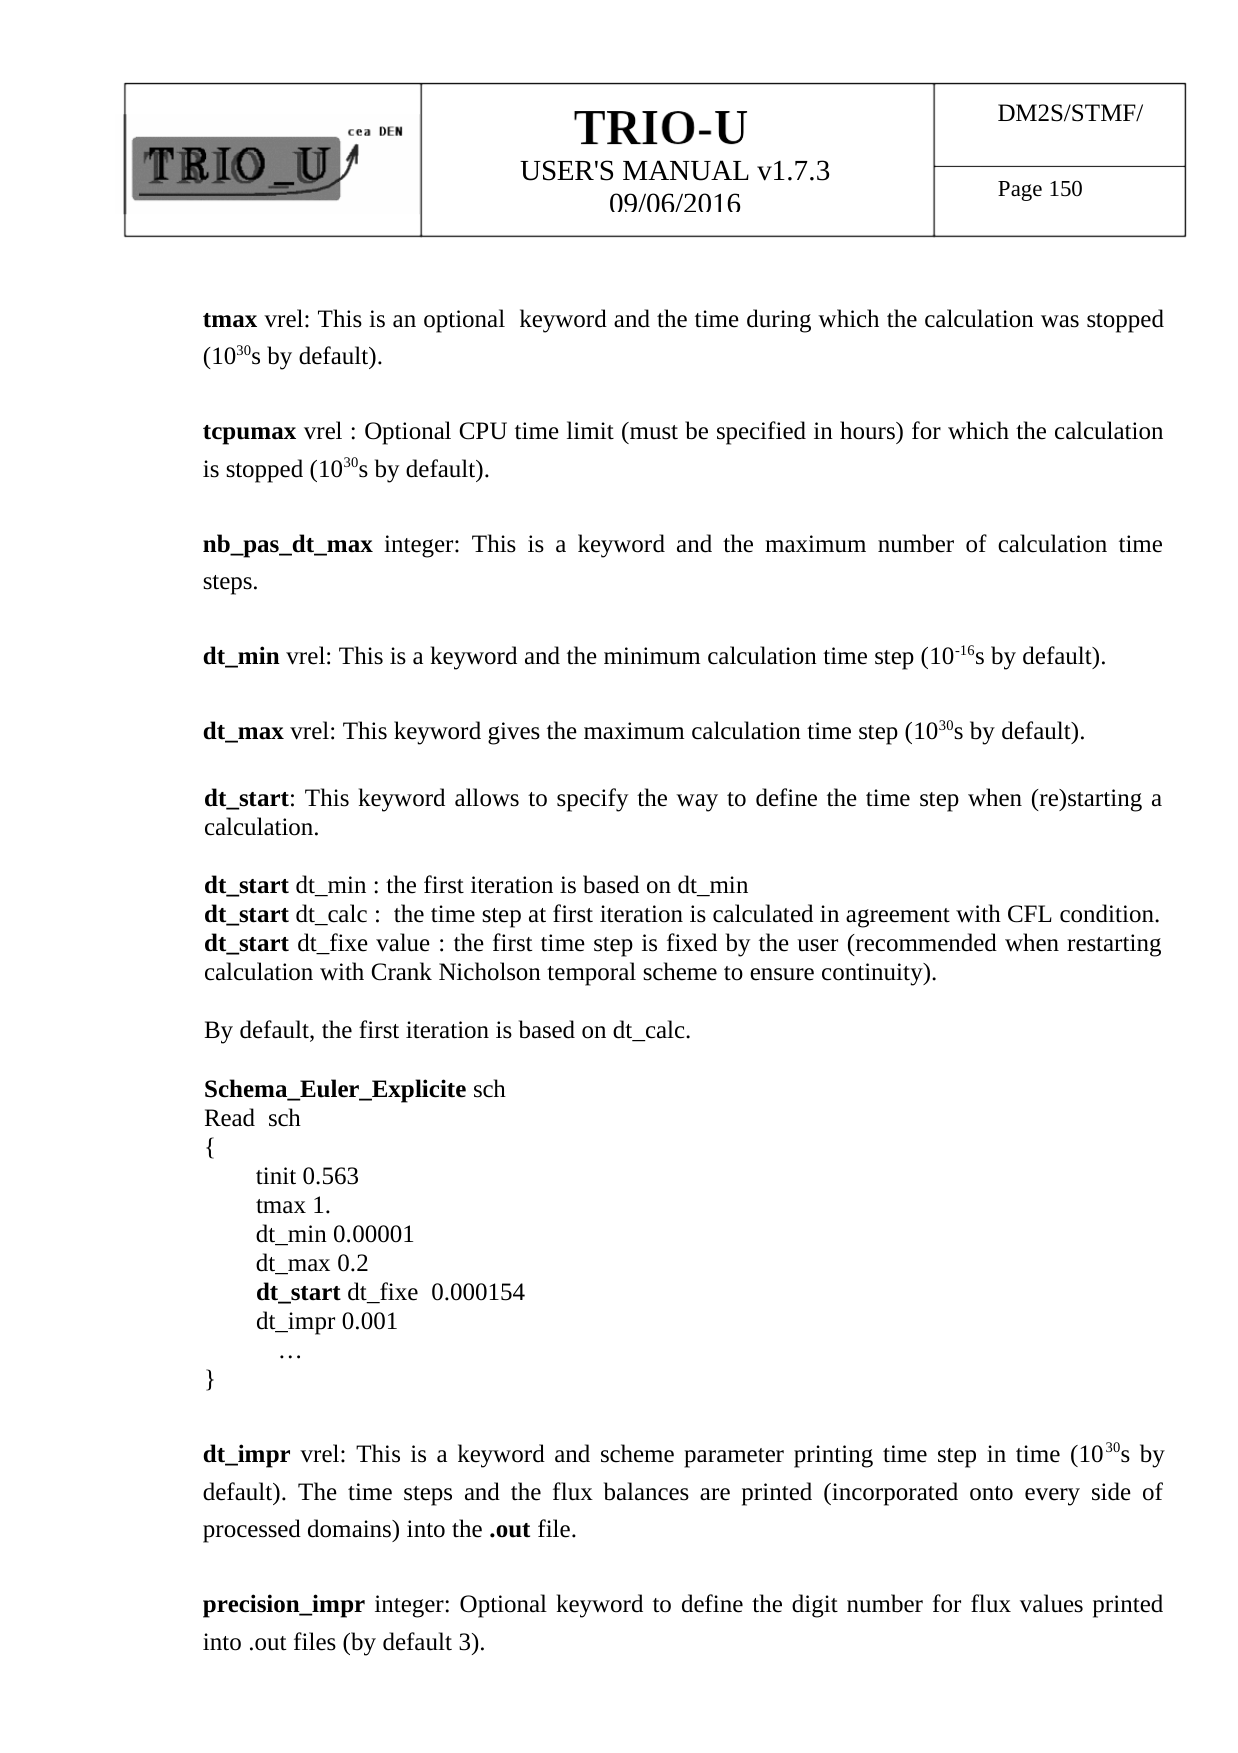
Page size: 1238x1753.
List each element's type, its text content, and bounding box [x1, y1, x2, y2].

text Read sch [204, 1102, 1164, 1132]
text tcpumax vrel : Optional CPU time limit (must be specified in hours) for which the calculation is stopped (1030s by default). [203, 408, 1165, 483]
text dt_impr vrel: This is a keyword and scheme parameter printing time step in time (1030s by default). The time steps and the flux balances are printed (incorporated onto every side of processed domains) into the .out file. [203, 1431, 1165, 1543]
text By default, the first iteration is based on dt_calc. [204, 1015, 1164, 1044]
text tinit 0.563 [204, 1161, 1164, 1190]
text dt_start dt_fixe 0.000154 [204, 1277, 1164, 1306]
text dt_start dt_calc : the time step at first iteration is calculated in agreement with CFL condition. [204, 899, 1164, 928]
text dt_start dt_fixe value : the first time step is fixed by the user (recommended when restarting calculation with Crank Nicholson temporal scheme to ensure continuity). [204, 928, 1164, 986]
text dt_start dt_min : the first iteration is based on dt_min [204, 870, 1164, 899]
text { [204, 1132, 1164, 1161]
text precision_impr integer: Optional keyword to define the digit number for flux values printed into .out files (by default 3). [203, 1581, 1165, 1656]
text dt_impr 0.001 [204, 1306, 1164, 1335]
text dt_max vrel: This keyword gives the maximum calculation time step (1030s by default). [203, 708, 1165, 745]
text dt_max 0.2 [204, 1248, 1164, 1277]
text dt_start: This keyword allows to specify the way to define the time step when (re)starting a calculation. [204, 783, 1164, 841]
text } [204, 1364, 1164, 1393]
text dt_min vrel: This is a keyword and the minimum calculation time step (10-16s by default). [203, 633, 1165, 670]
text nb_pas_dt_max integer: This is a keyword and the maximum number of calculation time steps. [203, 520, 1165, 595]
text … [204, 1335, 1164, 1364]
text Schema_Euler_Explicite sch [204, 1073, 1164, 1102]
text tmax vrel: This is an optional keyword and the time during which the calculation was stopped (1030s by default). [203, 295, 1165, 370]
text tmax 1. [204, 1190, 1164, 1219]
text dt_min 0.00001 [204, 1219, 1164, 1248]
